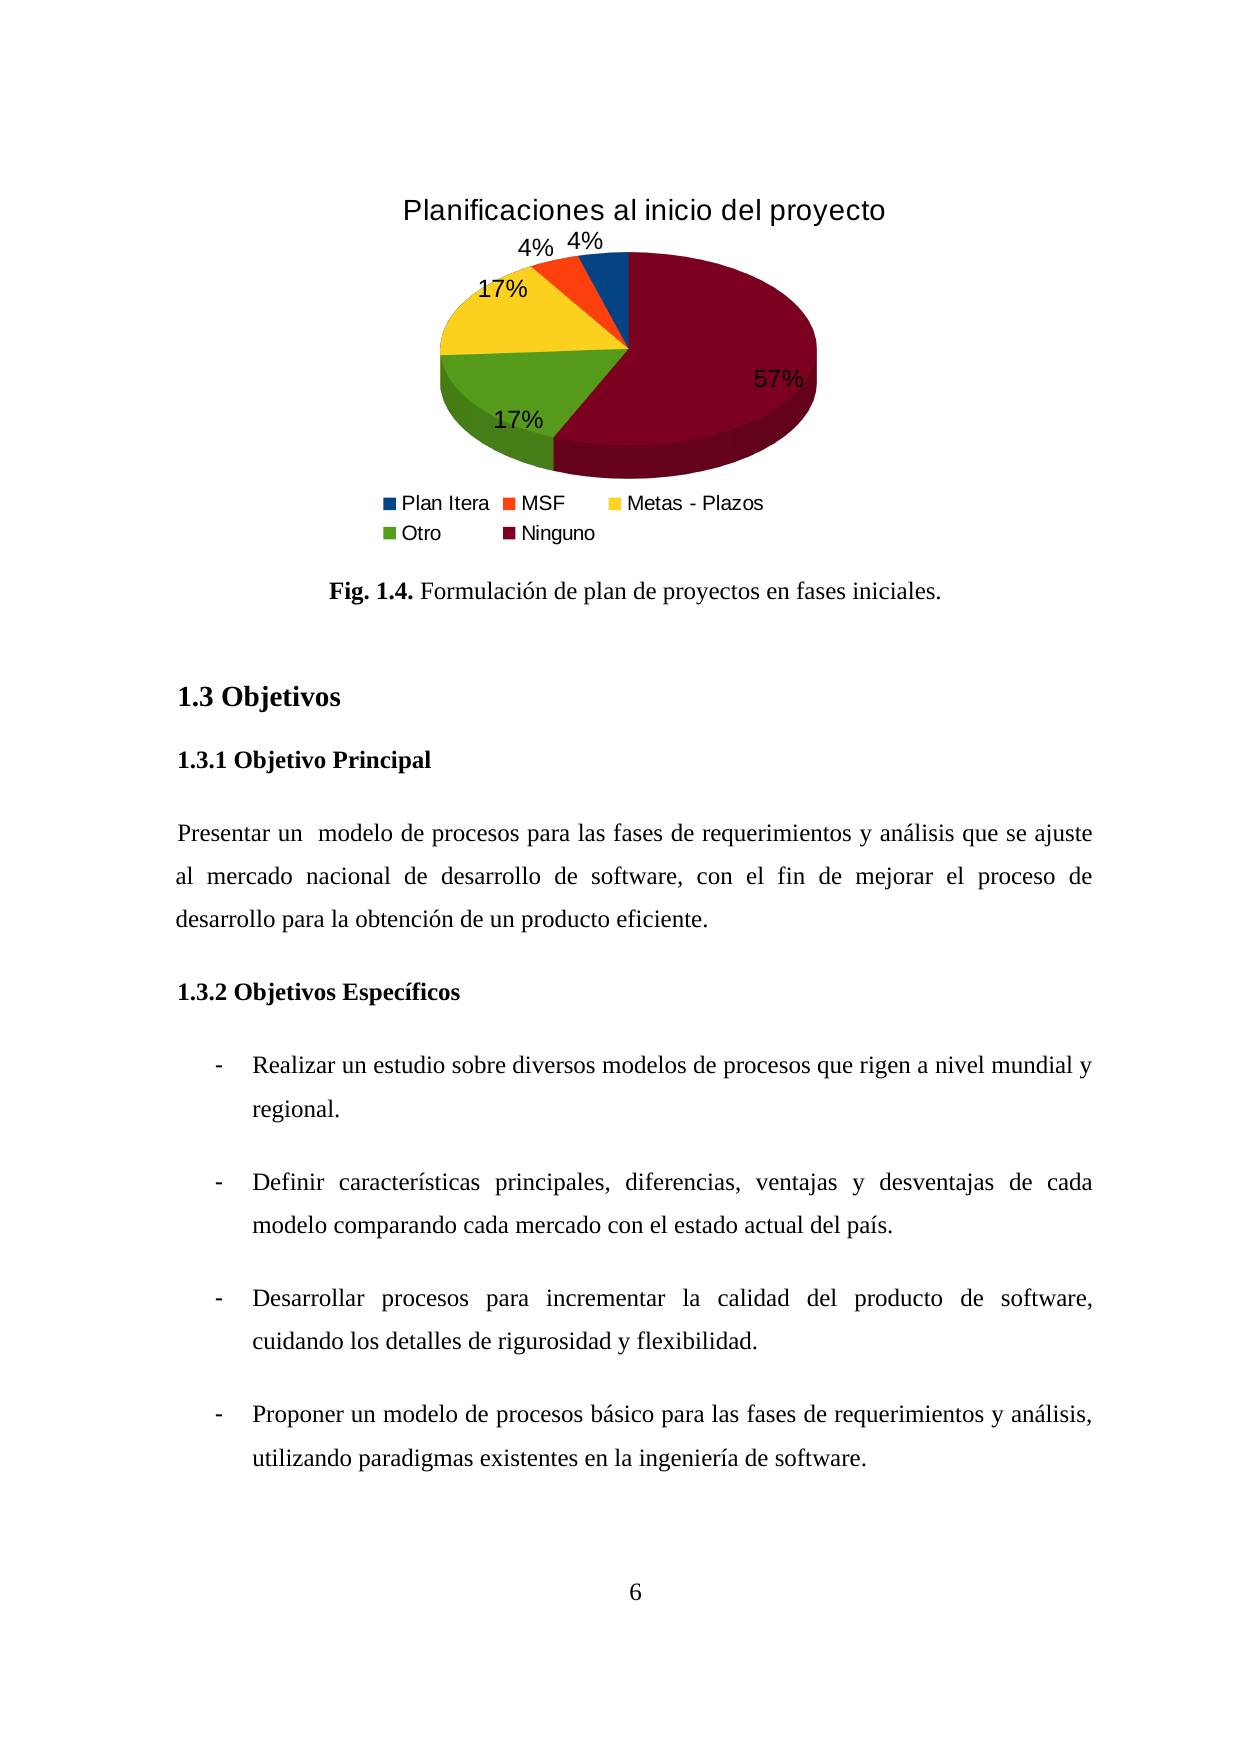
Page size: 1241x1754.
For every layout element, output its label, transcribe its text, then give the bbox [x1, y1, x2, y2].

text 1.3.1 Objetivo Principal [175, 745, 1093, 773]
text 1.3.2 Objetivos Específicos [175, 977, 1093, 1006]
text Fig. 1.4. Formulación de plan de proyectos en fases iniciales. [175, 177, 1093, 605]
list Realizar un estudio sobre diversos modelos de procesos que rigen a nivel mundial y regional. [214, 1050, 1093, 1122]
subtitle 1.3 Objetivos [177, 679, 1093, 713]
list Proponer un modelo de procesos básico para las fases de requerimientos y análisis, utilizando paradigmas existentes en la ingeniería de software. [214, 1399, 1093, 1471]
list Desarrollar procesos para incrementar la calidad del producto de software, cuidando los detalles de rigurosidad y flexibilidad. [214, 1283, 1093, 1355]
text Presentar un modelo de procesos para las fases de requerimientos y análisis que se ajuste al mercado nacional de desarrollo de software, con el fin de mejorar el proceso de desarrollo para la obtención de un producto eficiente. [175, 818, 1093, 933]
list Definir características principales, diferencias, ventajas y desventajas de cada modelo comparando cada mercado con el estado actual del país. [214, 1167, 1093, 1239]
